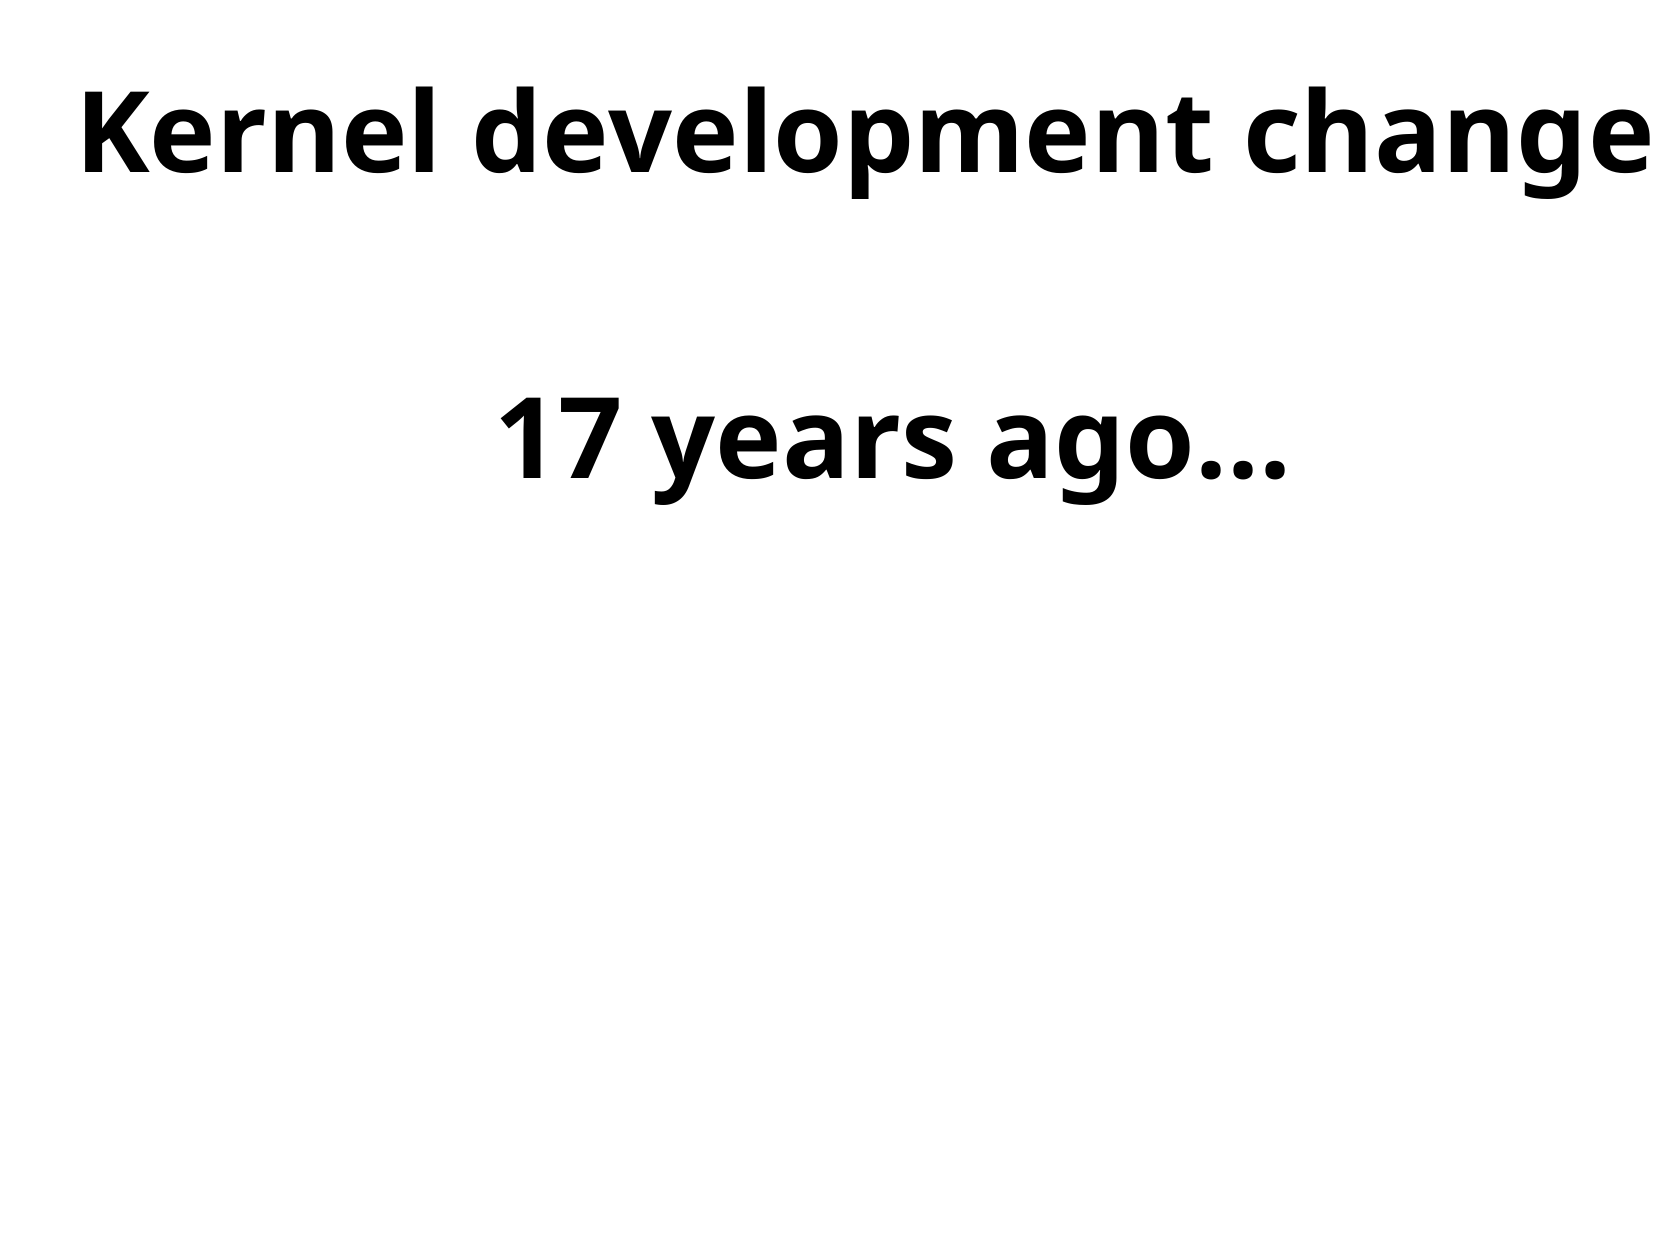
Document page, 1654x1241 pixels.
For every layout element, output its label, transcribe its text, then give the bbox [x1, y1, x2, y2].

text_box Kernel development changes 17 years ago... [60, 44, 1594, 466]
